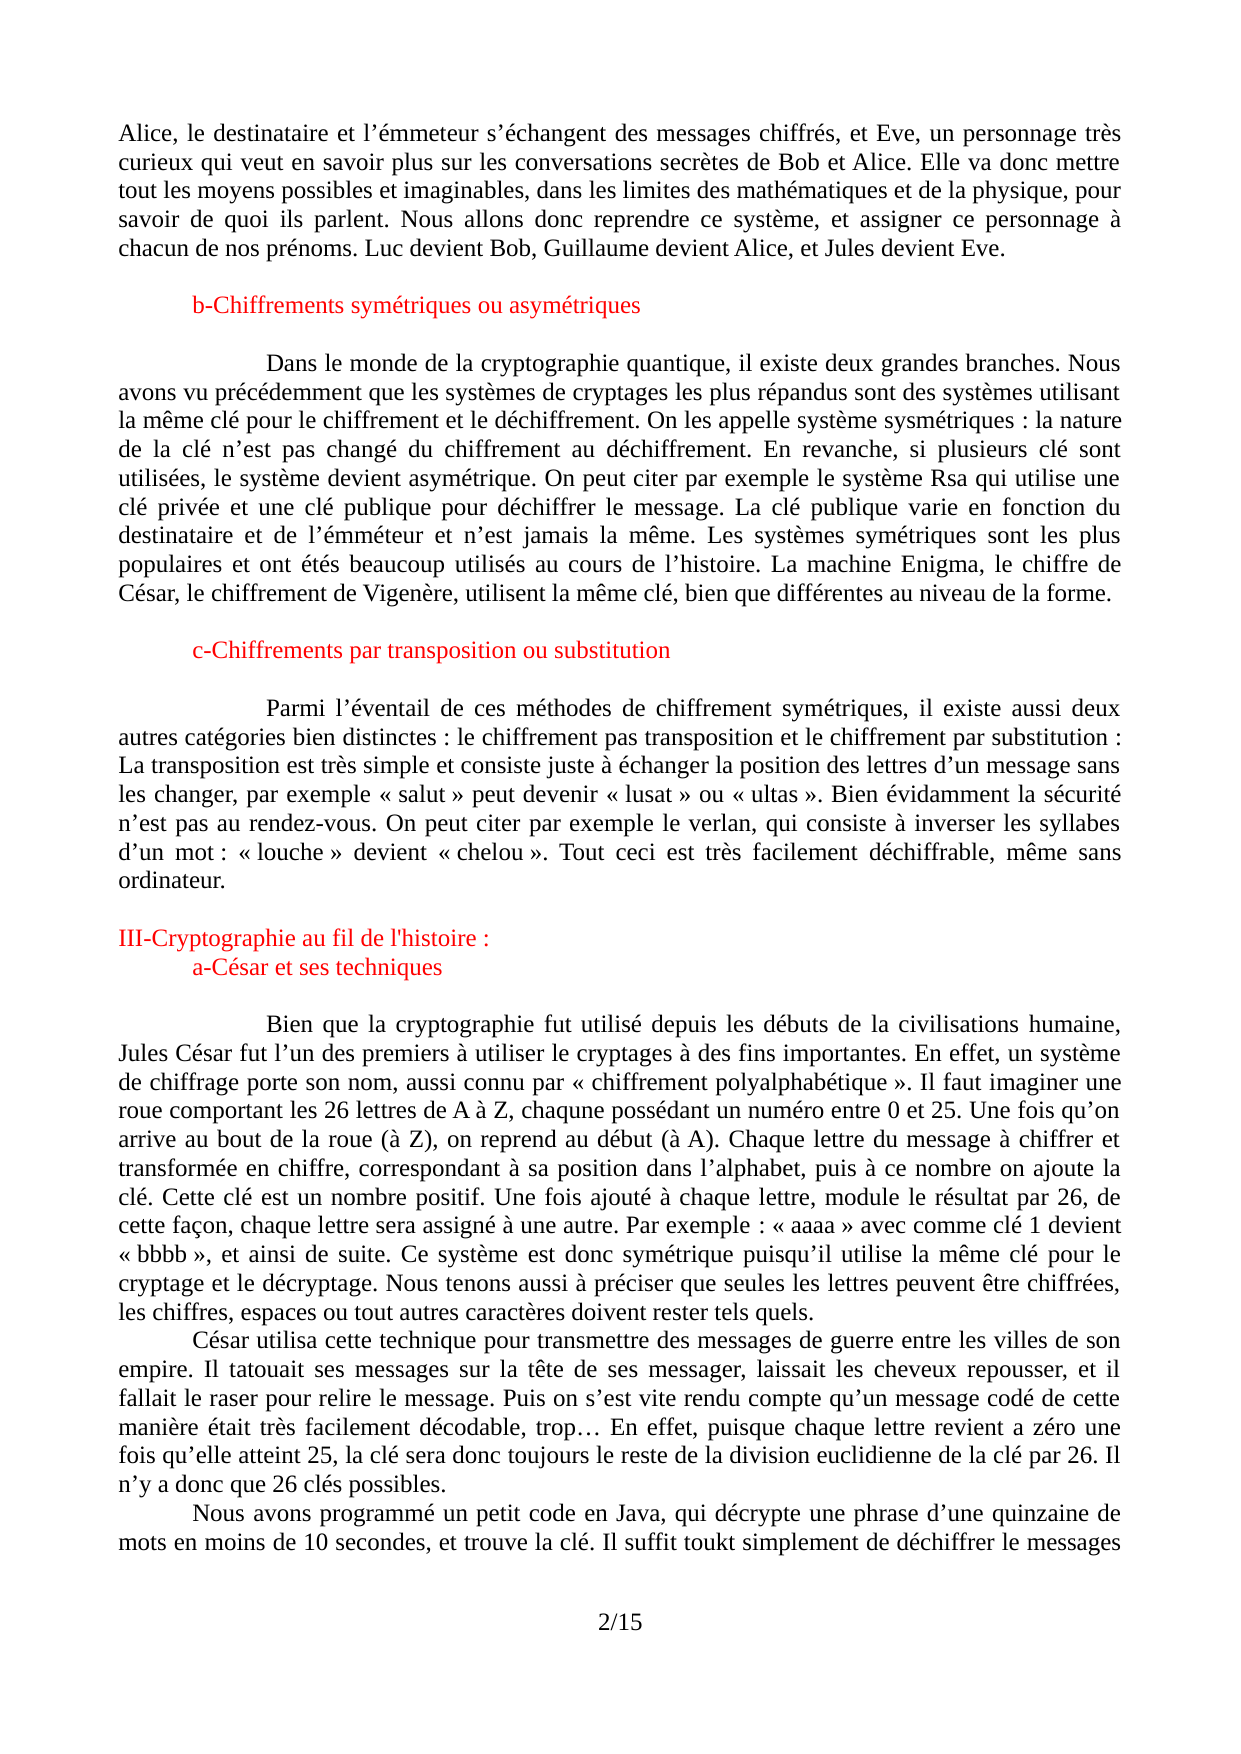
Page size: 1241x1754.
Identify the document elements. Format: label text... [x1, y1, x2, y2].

text Parmi l’éventail de ces méthodes de chiffrement symétriques, il existe aussi deux autres catégories bien distinctes : le chiffrement pas transposition et le chiffrement par substitution : La transposition est très simple et consiste juste à échanger la position des lettres d’un message sans les changer, par exemple « salut » peut devenir « lusat » ou « ultas ». Bien évidamment la sécurité n’est pas au rendez-vous. On peut citer par exemple le verlan, qui consiste à inverser les syllabes d’un mot : « louche » devient « chelou ». Tout ceci est très facilement déchiffrable, même sans ordinateur. [118, 693, 1122, 894]
text Bien que la cryptographie fut utilisé depuis les débuts de la civilisations humaine, Jules César fut l’un des premiers à utiliser le cryptages à des fins importantes. En effet, un système de chiffrage porte son nom, aussi connu par « chiffrement polyalphabétique ». Il faut imaginer une roue comportant les 26 lettres de A à Z, chaqune possédant un numéro entre 0 et 25. Une fois qu’on arrive au bout de la roue (à Z), on reprend au début (à A). Chaque lettre du message à chiffrer et transformée en chiffre, correspondant à sa position dans l’alphabet, puis à ce nombre on ajoute la clé. Cette clé est un nombre positif. Une fois ajouté à chaque lettre, module le résultat par 26, de cette façon, chaque lettre sera assigné à une autre. Par exemple : « aaaa » avec comme clé 1 devient « bbbb », et ainsi de suite. Ce système est donc symétrique puisqu’il utilise la même clé pour le cryptage et le décryptage. Nous tenons aussi à préciser que seules les lettres peuvent être chiffrées, les chiffres, espaces ou tout autres caractères doivent rester tels quels. [118, 1009, 1122, 1326]
text Alice, le destinataire et l’émmeteur s’échangent des messages chiffrés, et Eve, un personnage très curieux qui veut en savoir plus sur les conversations secrètes de Bob et Alice. Elle va donc mettre tout les moyens possibles et imaginables, dans les limites des mathématiques et de la physique, pour savoir de quoi ils parlent. Nous allons donc reprendre ce système, et assigner ce personnage à chacun de nos prénoms. Luc devient Bob, Guillaume devient Alice, et Jules devient Eve. [118, 118, 1122, 262]
text III-Cryptographie au fil de l'histoire : [118, 923, 1122, 952]
text a-César et ses techniques [118, 952, 1122, 981]
text Dans le monde de la cryptographie quantique, il existe deux grandes branches. Nous avons vu précédemment que les systèmes de cryptages les plus répandus sont des systèmes utilisant la même clé pour le chiffrement et le déchiffrement. On les appelle système sysmétriques : la nature de la clé n’est pas changé du chiffrement au déchiffrement. En revanche, si plusieurs clé sont utilisées, le système devient asymétrique. On peut citer par exemple le système Rsa qui utilise une clé privée et une clé publique pour déchiffrer le message. La clé publique varie en fonction du destinataire et de l’émméteur et n’est jamais la même. Les systèmes symétriques sont les plus populaires et ont étés beaucoup utilisés au cours de l’histoire. La machine Enigma, le chiffre de César, le chiffrement de Vigenère, utilisent la même clé, bien que différentes au niveau de la forme. [118, 348, 1122, 607]
text Nous avons programmé un petit code en Java, qui décrypte une phrase d’une quinzaine de mots en moins de 10 secondes, et trouve la clé. Il suffit toukt simplement de déchiffrer le messages [118, 1498, 1122, 1556]
text César utilisa cette technique pour transmettre des messages de guerre entre les villes de son empire. Il tatouait ses messages sur la tête de ses messager, laissait les cheveux repousser, et il fallait le raser pour relire le message. Puis on s’est vite rendu compte qu’un message codé de cette manière était très facilement décodable, trop… En effet, puisque chaque lettre revient a zéro une fois qu’elle atteint 25, la clé sera donc toujours le reste de la division euclidienne de la clé par 26. Il n’y a donc que 26 clés possibles. [118, 1326, 1122, 1498]
text b-Chiffrements symétriques ou asymétriques [118, 291, 1122, 319]
text c-Chiffrements par transposition ou substitution [118, 636, 1122, 664]
